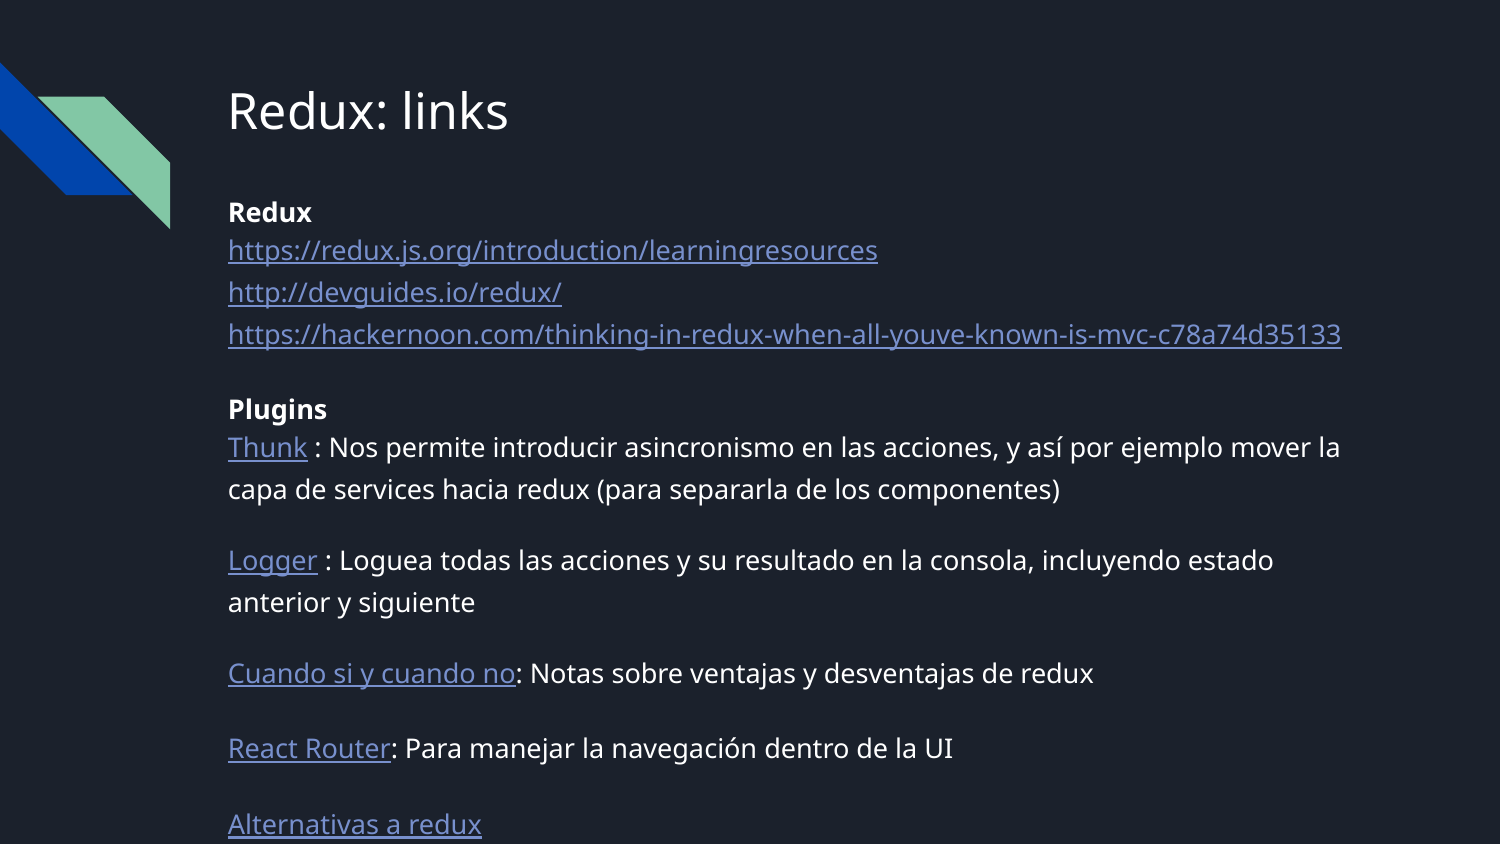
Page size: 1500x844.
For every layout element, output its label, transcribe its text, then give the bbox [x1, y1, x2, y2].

title Redux: links [212, 64, 1368, 175]
list Redux https://redux.js.org/introduction/learningresources http://devguides.io/redux/ https://hackernoon.com/thinking-in-redux-when-all-youve-known-is-mvc-c78a74d35133 Plugins Thunk : Nos permite introducir asincronismo en las acciones, y así por ejemplo mover la capa de services hacia redux (para separarla de los componentes) Logger : Loguea todas las acciones y su resultado en la consola, incluyendo estado anterior y siguiente Cuando si y cuando no: Notas sobre ventajas y desventajas de redux React Router: Para manejar la navegación dentro de la UI Alternativas a redux [212, 175, 1368, 819]
